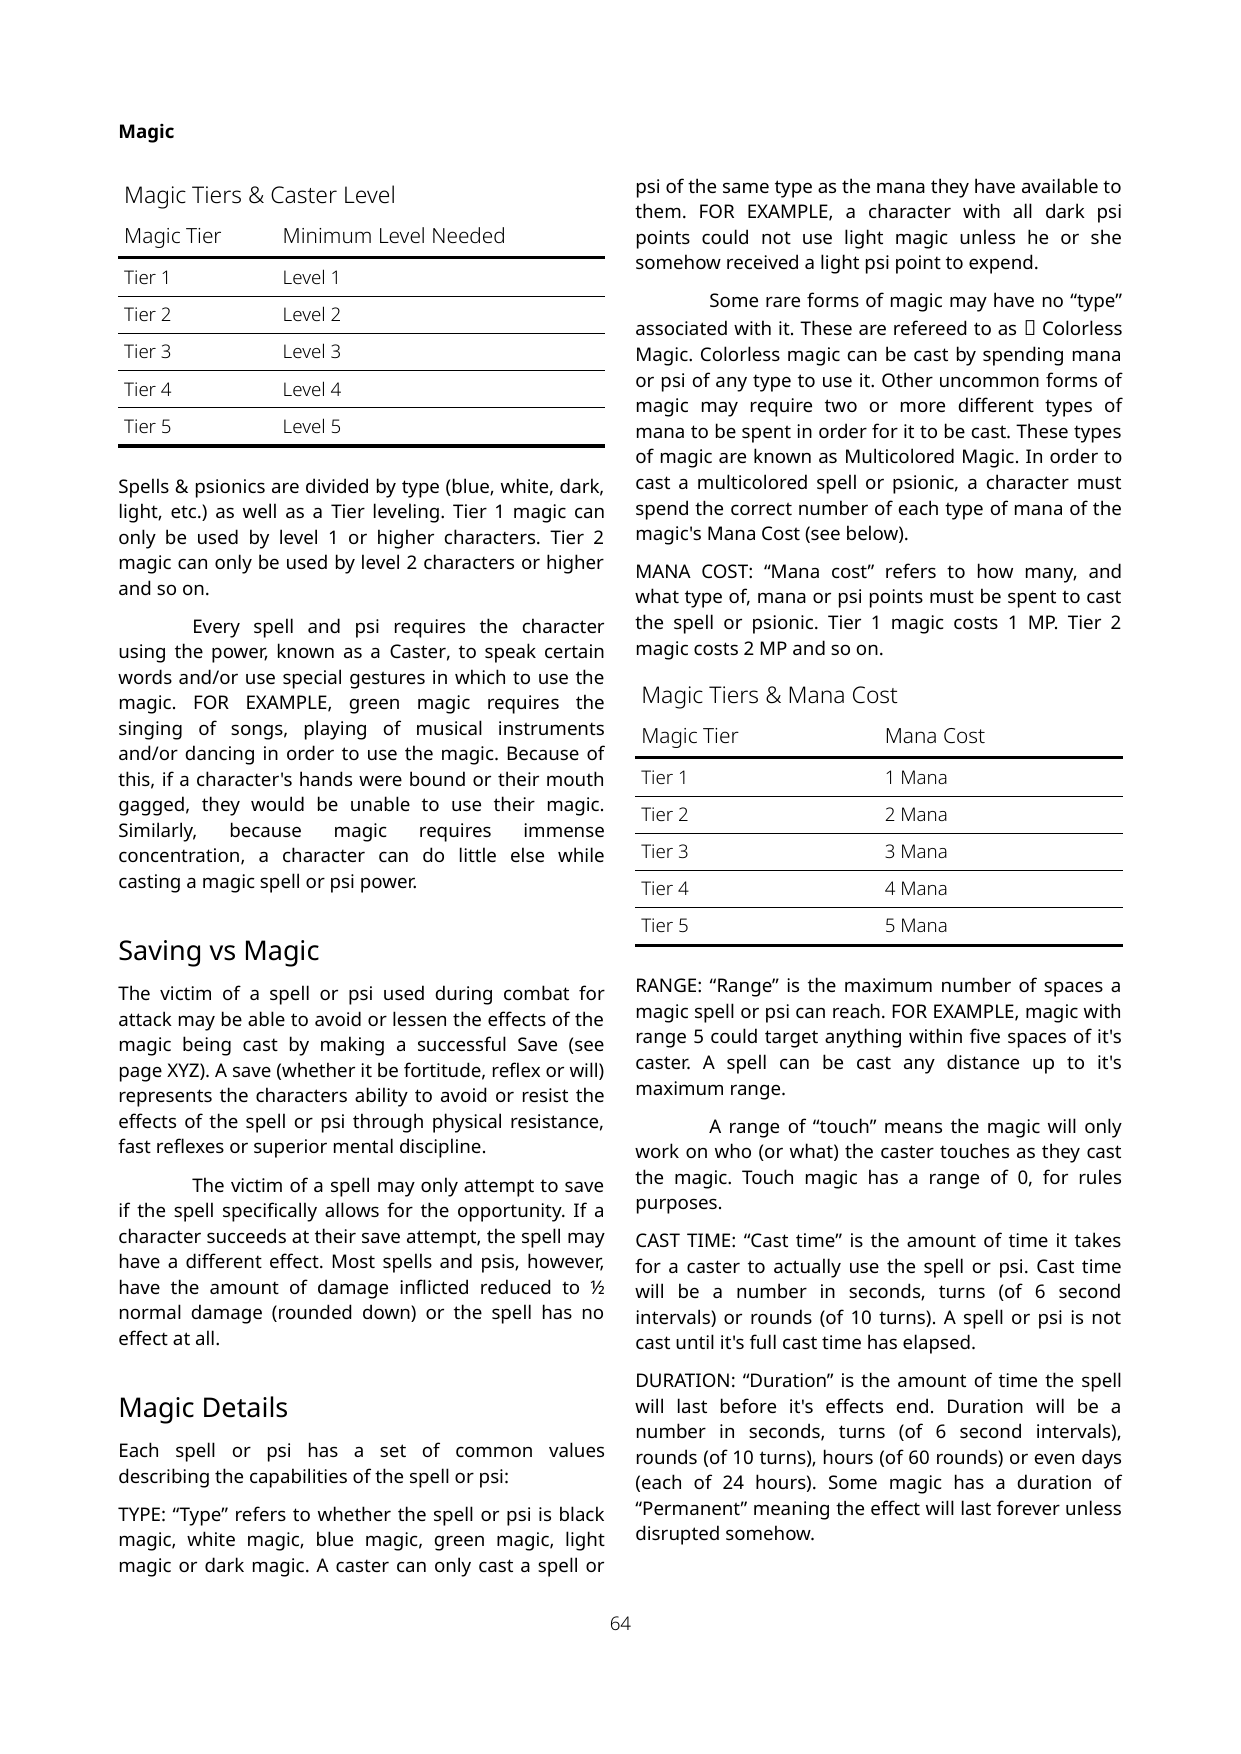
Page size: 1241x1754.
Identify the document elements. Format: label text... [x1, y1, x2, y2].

text DURATION: “Duration” is the amount of time the spell will last before it's effects end. Duration will be a number in seconds, turns (of 6 second intervals), rounds (of 10 turns), hours (of 60 rounds) or even days (each of 24 hours). Some magic has a duration of “Permanent” meaning the effect will last forever unless disrupted somehow. [635, 1368, 1122, 1546]
text CAST TIME: “Cast time” is the amount of time it takes for a caster to actually use the spell or psi. Cast time will be a number in seconds, turns (of 6 second intervals) or rounds (of 10 turns). A spell or psi is not cast until it's full cast time has elapsed. [635, 1227, 1122, 1355]
text Some rare forms of magic may have no “type” associated with it. These are refereed to as  Colorless Magic. Colorless magic can be cast by spending mana or psi of any type to use it. Other uncommon forms of magic may require two or more different types of mana to be spent in order for it to be cast. These types of magic are known as Multicolored Magic. In order to cast a multicolored spell or psionic, a character must spend the correct number of each type of mana of the magic's Mana Cost (see below). [635, 288, 1122, 546]
table_cell 2 Mana [879, 797, 1122, 833]
table_header Magic Tiers & Mana Cost [635, 673, 1122, 716]
table_cell Level 3 [277, 334, 605, 370]
text RANGE: “Range” is the maximum number of spaces a magic spell or psi can reach. FOR EXAMPLE, magic with range 5 could target anything within five spaces of it's caster. A spell can be cast any distance up to it's maximum range. [635, 947, 1122, 1100]
table_cell 3 Mana [879, 834, 1122, 870]
text Spells & psionics are divided by type (blue, white, dark, light, etc.) as well as a Tier leveling. Tier 1 magic can only be used by level 1 or higher characters. Tier 2 magic can only be used by level 2 characters or higher and so on. [118, 448, 605, 601]
table_header Magic Tiers & Caster Level [118, 173, 605, 216]
table_cell Tier 1 [118, 259, 277, 296]
table_cell Magic Tier [118, 216, 277, 256]
table_cell Tier 5 [118, 408, 277, 444]
table_cell Level 4 [277, 371, 605, 407]
text The victim of a spell or psi used during combat for attack may be able to avoid or lessen the effects of the magic being cast by making a successful Save (see page XYZ). A save (whether it be fortitude, reflex or will) represents the characters ability to avoid or resist the effects of the spell or psi through physical resistance, fast reflexes or superior mental discipline. [118, 981, 605, 1159]
table_cell Tier 3 [118, 334, 277, 370]
subtitle Magic Details [118, 1388, 605, 1425]
text Every spell and psi requires the character using the power, known as a Caster, to speak certain words and/or use special gestures in which to use the magic. FOR EXAMPLE, green magic requires the singing of songs, playing of musical instruments and/or dancing in order to use the magic. Because of this, if a character's hands were bound or their mouth gagged, they would be unable to use their magic. Similarly, because magic requires immense concentration, a character can do little else while casting a magic spell or psi power. [118, 613, 605, 894]
table_cell Level 5 [277, 408, 605, 444]
subtitle Saving vs Magic [118, 931, 605, 968]
table_cell Tier 2 [635, 797, 879, 833]
text MANA COST: “Mana cost” refers to how many, and what type of, mana or psi points must be spent to cast the spell or psionic. Tier 1 magic costs 1 MP. Tier 2 magic costs 2 MP and so on. [635, 558, 1122, 660]
table_cell Tier 5 [635, 908, 879, 944]
table_cell Level 1 [277, 259, 605, 296]
text TYPE: “Type” refers to whether the spell or psi is black magic, white magic, blue magic, green magic, light magic or dark magic. A caster can only cast a spell or [118, 1501, 605, 1577]
table_cell Tier 4 [118, 371, 277, 407]
table_cell 4 Mana [879, 871, 1122, 907]
text The victim of a spell may only attempt to save if the spell specifically allows for the opportunity. If a character succeeds at their save attempt, the spell may have a different effect. Most spells and psis, however, have the amount of damage inflicted reduced to ½ normal damage (rounded down) or the spell has no effect at all. [118, 1172, 605, 1351]
table_cell Minimum Level Needed [277, 216, 605, 256]
text Each spell or psi has a set of common values describing the capabilities of the spell or psi: [118, 1437, 605, 1488]
table_cell Magic Tier [635, 716, 879, 756]
table_cell Mana Cost [879, 716, 1122, 756]
text psi of the same type as the mana they have available to them. FOR EXAMPLE, a character with all dark psi points could not use light magic unless he or she somehow received a light psi point to expend. [635, 173, 1122, 275]
table_cell 5 Mana [879, 908, 1122, 944]
table_cell Tier 4 [635, 871, 879, 907]
table_cell Tier 3 [635, 834, 879, 870]
table_cell Level 2 [277, 297, 605, 333]
table_cell Tier 1 [635, 759, 879, 796]
text A range of “touch” means the magic will only work on who (or what) the caster touches as they cast the magic. Touch magic has a range of 0, for rules purposes. [635, 1113, 1122, 1215]
table_cell Tier 2 [118, 297, 277, 333]
table_cell 1 Mana [879, 759, 1122, 796]
